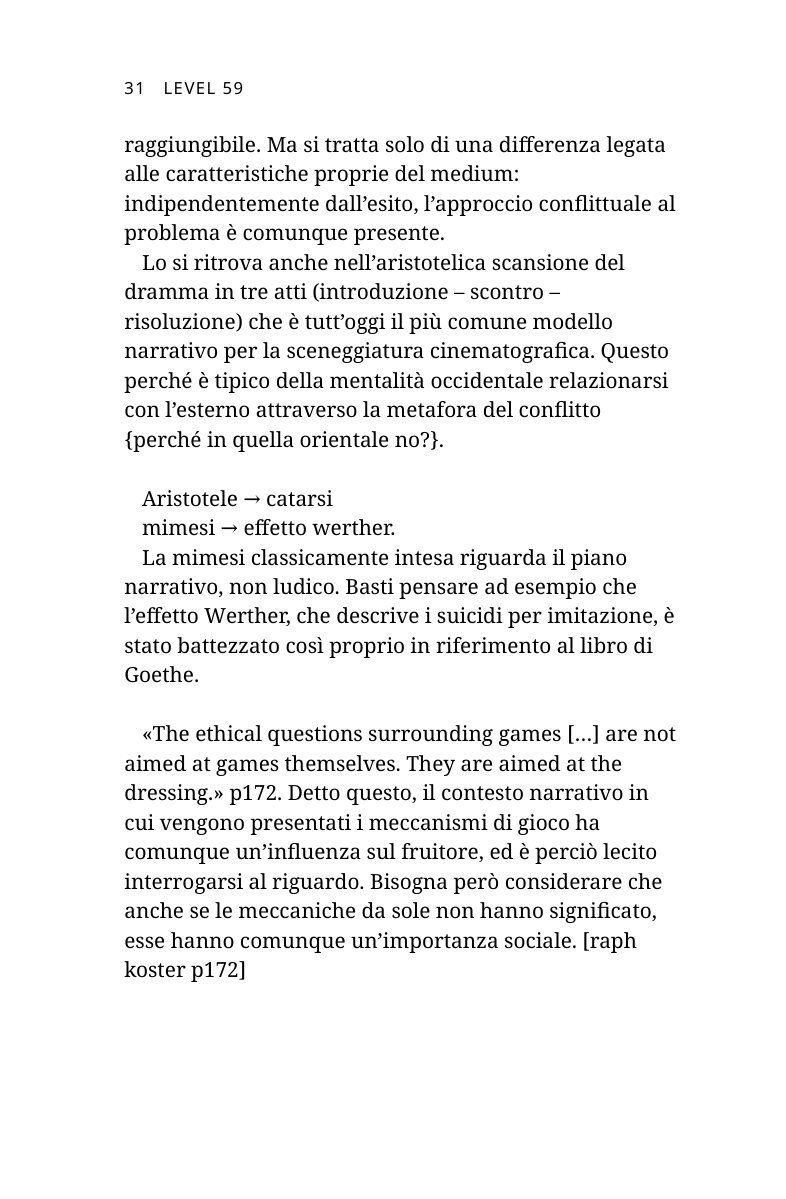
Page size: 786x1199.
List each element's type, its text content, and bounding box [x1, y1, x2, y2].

text La mimesi classicamente intesa riguarda il piano narrativo, non ludico. Basti pensare ad esempio che l’effetto Werther, che descrive i suicidi per imitazione, è stato battezzato così proprio in riferimento al libro di Goethe. [124, 542, 679, 689]
text raggiungibile. Ma si tratta solo di una differenza legata alle caratteristiche proprie del medium: indipendentemente dall’esito, l’approccio conflittuale al problema è comunque presente. [124, 129, 679, 247]
text «The ethical questions surrounding games […] are not aimed at games themselves. They are aimed at the dressing.» p172. Detto questo, il contesto narrativo in cui vengono presentati i meccanismi di gioco ha comunque un’influenza sul fruitore, ed è perciò lecito interrogarsi al riguardo. Bisogna però considerare che anche se le meccaniche da sole non hanno significato, esse hanno comunque un’importanza sociale. [raph koster p172] [124, 718, 679, 984]
text Lo si ritrova anche nell’aristotelica scansione del dramma in tre atti (introduzione – scontro – risoluzione) che è tutt’oggi il più comune modello narrativo per la sceneggiatura cinematografica. Questo perché è tipico della mentalità occidentale relazionarsi con l’esterno attraverso la metafora del conflitto {perché in quella orientale no?}. [124, 247, 679, 453]
text mimesi → effetto werther. [124, 512, 679, 542]
text Aristotele → catarsi [124, 483, 679, 512]
